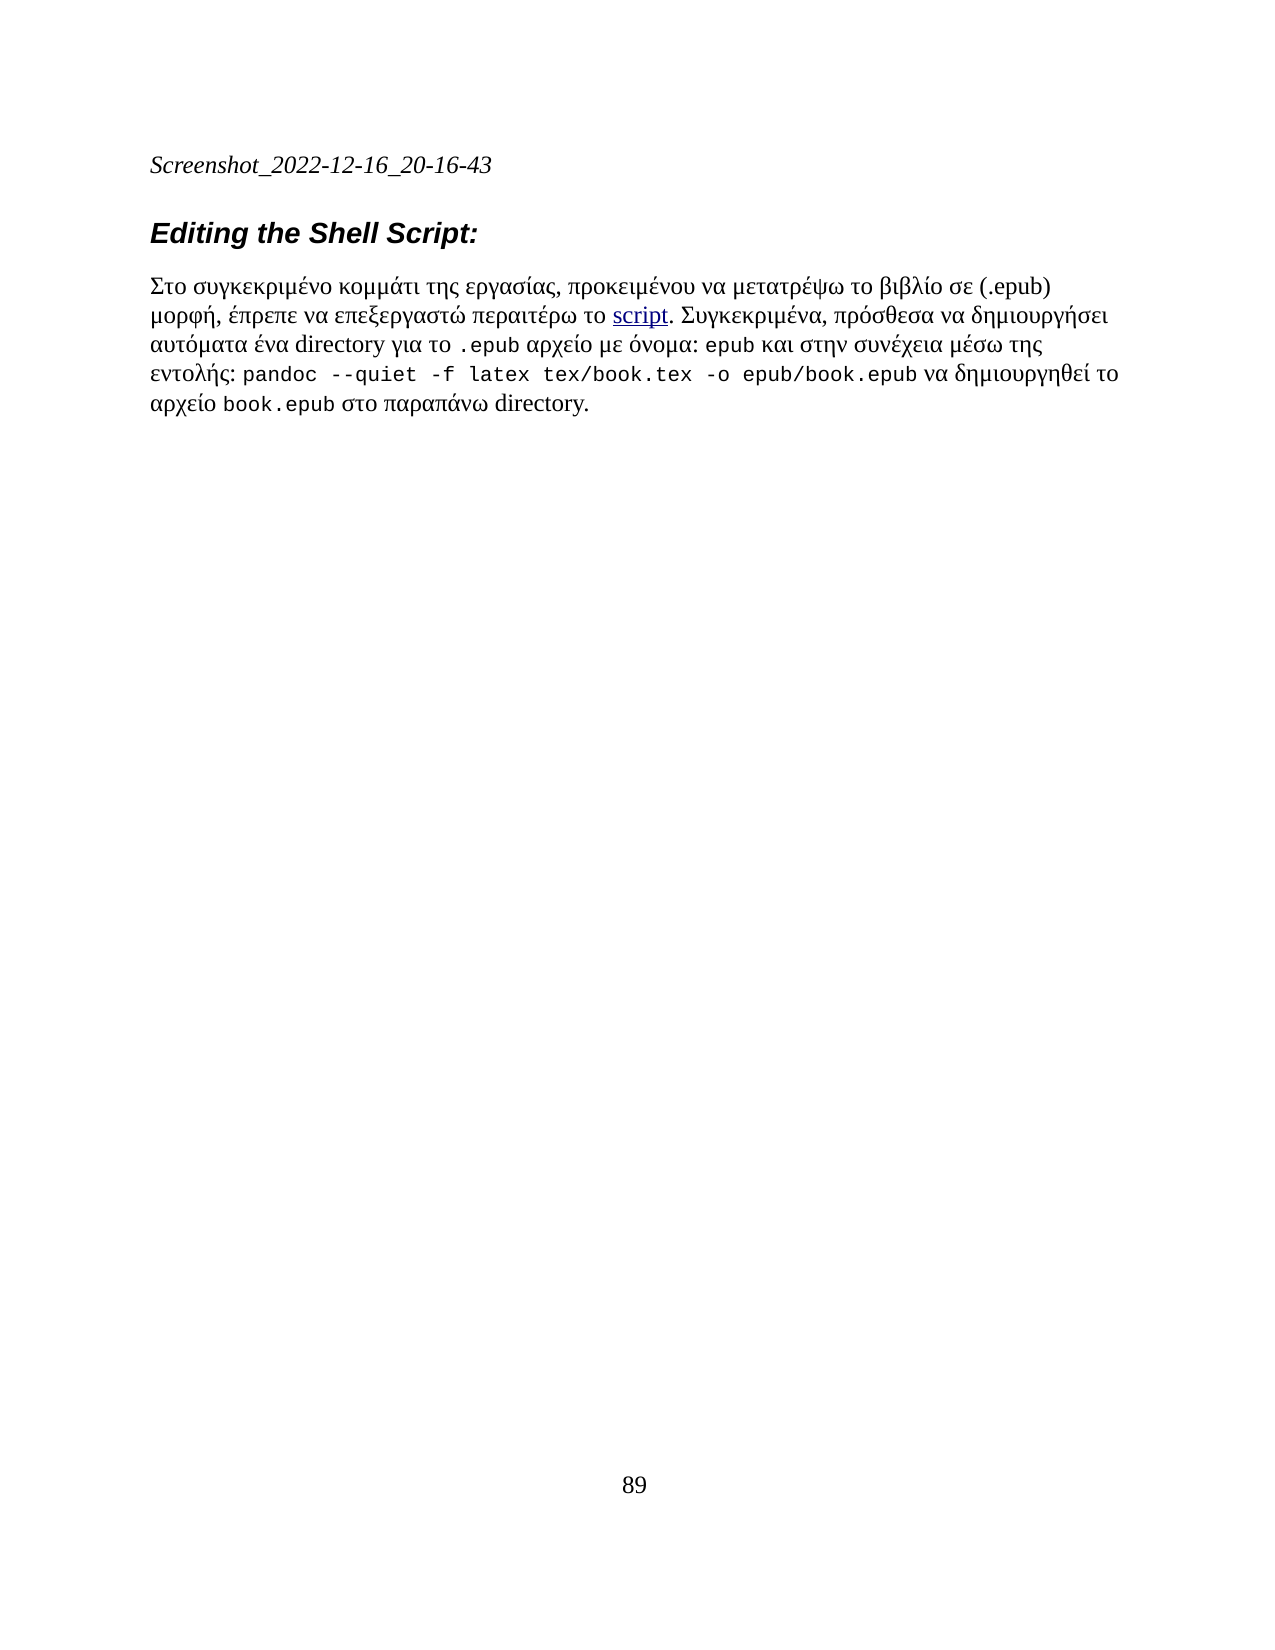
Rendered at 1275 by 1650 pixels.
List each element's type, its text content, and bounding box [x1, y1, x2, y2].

text Screenshot_2022-12-16_20-16-43 [150, 150, 1125, 179]
text Στο συγκεκριμένο κομμάτι της εργασίας, προκειμένου να μετατρέψω το βιβλίο σε (.epub) μορφή, έπρεπε να επεξεργαστώ περαιτέρω το script. Συγκεκριμένα, πρόσθεσα να δημιουργήσει αυτόματα ένα directory για το .epub αρχείο με όνομα: epub και στην συνέχεια μέσω της εντολής: pandoc --quiet -f latex tex/book.tex -o epub/book.epub να δημιουργηθεί το αρχείο book.epub στο παραπάνω directory. [150, 271, 1125, 417]
subtitle Editing the Shell Script: [150, 216, 1125, 250]
